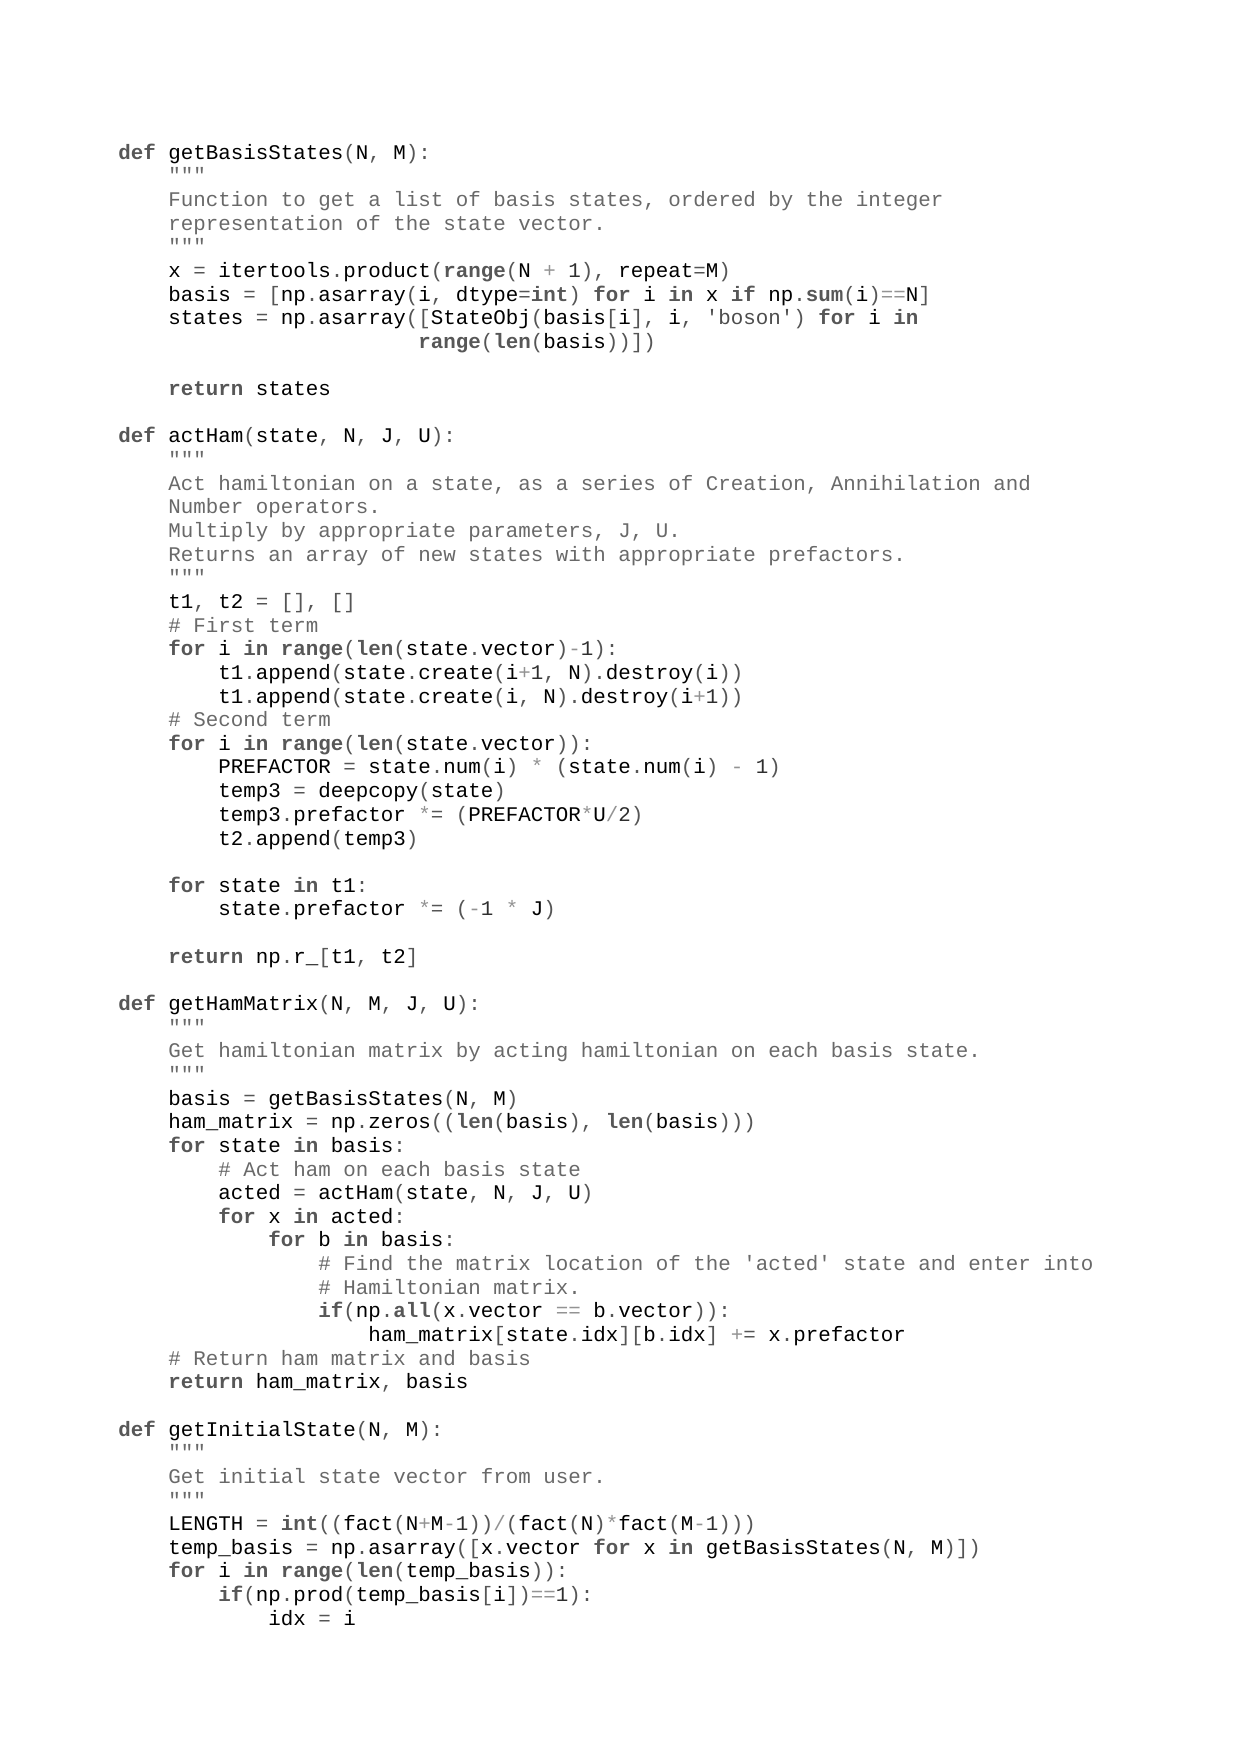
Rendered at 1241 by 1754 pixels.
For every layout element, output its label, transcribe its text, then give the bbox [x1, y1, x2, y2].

text temp3.prefactor *= (PREFACTOR*U/2) [118, 804, 1122, 827]
text def getInitialState(N, M): [118, 1419, 1122, 1442]
text # Return ham matrix and basis [118, 1348, 1122, 1371]
text def actHam(state, N, J, U): [118, 426, 1122, 449]
text idx = i [118, 1608, 1122, 1631]
text for state in basis: [118, 1135, 1122, 1158]
text # Second term [118, 709, 1122, 733]
text """ [118, 165, 1122, 189]
text PREFACTOR = state.num(i) * (state.num(i) - 1) [118, 757, 1122, 780]
text t1, t2 = [], [] [118, 591, 1122, 615]
text if(np.all(x.vector == b.vector)): [118, 1300, 1122, 1324]
text temp3 = deepcopy(state) [118, 780, 1122, 804]
text ham_matrix[state.idx][b.idx] += x.prefactor [118, 1324, 1122, 1348]
text for x in acted: [118, 1206, 1122, 1229]
text state.prefactor *= (-1 * J) [118, 898, 1122, 922]
text Number operators. [118, 496, 1122, 520]
text """ [118, 236, 1122, 260]
text for i in range(len(temp_basis)): [118, 1561, 1122, 1584]
text def getBasisStates(N, M): [118, 142, 1122, 165]
text for state in t1: [118, 875, 1122, 898]
text # Act ham on each basis state [118, 1158, 1122, 1182]
text for b in basis: [118, 1229, 1122, 1253]
text LENGTH = int((fact(N+M-1))/(fact(N)*fact(M-1))) [118, 1513, 1122, 1537]
text """ [118, 1442, 1122, 1466]
text for i in range(len(state.vector)): [118, 733, 1122, 757]
text Function to get a list of basis states, ordered by the integer [118, 189, 1122, 213]
text return np.r_[t1, t2] [118, 946, 1122, 969]
text Act hamiltonian on a state, as a series of Creation, Annihilation and [118, 473, 1122, 496]
text # Find the matrix location of the 'acted' state and enter into [118, 1253, 1122, 1277]
text """ [118, 1017, 1122, 1040]
text Multiply by appropriate parameters, J, U. [118, 520, 1122, 544]
text representation of the state vector. [118, 213, 1122, 236]
text x = itertools.product(range(N + 1), repeat=M) [118, 260, 1122, 284]
text return states [118, 378, 1122, 402]
text Get initial state vector from user. [118, 1466, 1122, 1489]
text states = np.asarray([StateObj(basis[i], i, 'boson') for i in [118, 307, 1122, 331]
text """ [118, 567, 1122, 591]
text if(np.prod(temp_basis[i])==1): [118, 1584, 1122, 1608]
text range(len(basis))]) [118, 331, 1122, 354]
text t1.append(state.create(i, N).destroy(i+1)) [118, 686, 1122, 709]
text temp_basis = np.asarray([x.vector for x in getBasisStates(N, M)]) [118, 1537, 1122, 1561]
text basis = getBasisStates(N, M) [118, 1088, 1122, 1111]
text Get hamiltonian matrix by acting hamiltonian on each basis state. [118, 1040, 1122, 1064]
text Returns an array of new states with appropriate prefactors. [118, 544, 1122, 567]
text def getHamMatrix(N, M, J, U): [118, 993, 1122, 1017]
text """ [118, 449, 1122, 473]
text # First term [118, 615, 1122, 638]
text ham_matrix = np.zeros((len(basis), len(basis))) [118, 1111, 1122, 1135]
text return ham_matrix, basis [118, 1371, 1122, 1395]
text """ [118, 1064, 1122, 1088]
text t1.append(state.create(i+1, N).destroy(i)) [118, 662, 1122, 686]
text acted = actHam(state, N, J, U) [118, 1182, 1122, 1206]
text for i in range(len(state.vector)-1): [118, 638, 1122, 662]
text t2.append(temp3) [118, 827, 1122, 851]
text """ [118, 1489, 1122, 1513]
text basis = [np.asarray(i, dtype=int) for i in x if np.sum(i)==N] [118, 284, 1122, 307]
text # Hamiltonian matrix. [118, 1277, 1122, 1300]
